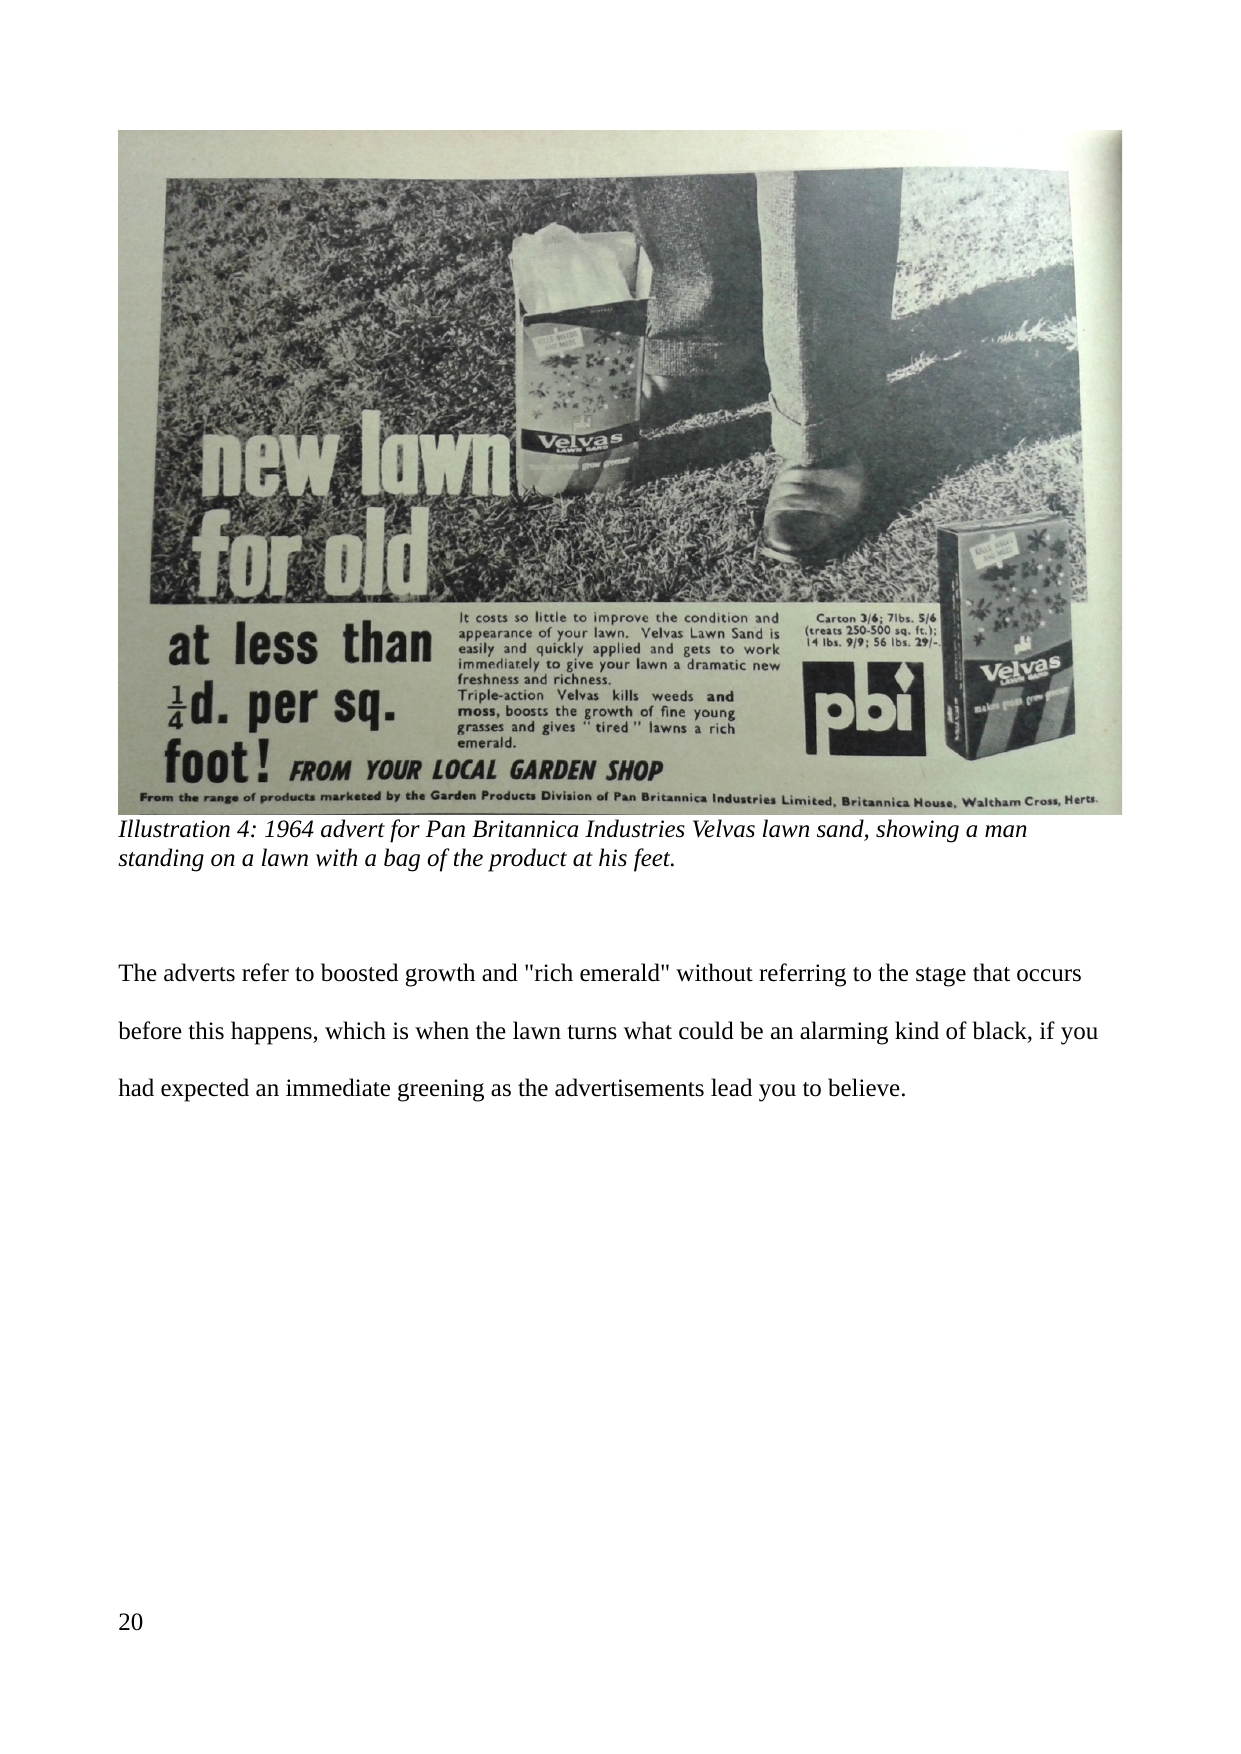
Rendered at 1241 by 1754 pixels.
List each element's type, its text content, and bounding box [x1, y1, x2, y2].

text The adverts refer to boosted growth and "rich emerald" without referring to the stage that occurs before this happens, which is when the lawn turns what could be an alarming kind of black, if you had expected an immediate greening as the advertisements lead you to believe. [118, 958, 1122, 1102]
picture [118, 130, 1123, 815]
text Illustration 4: 1964 advert for Pan Britannica Industries Velvas lawn sand, showing a man standing on a lawn with a bag of the product at his feet. [118, 815, 1122, 872]
